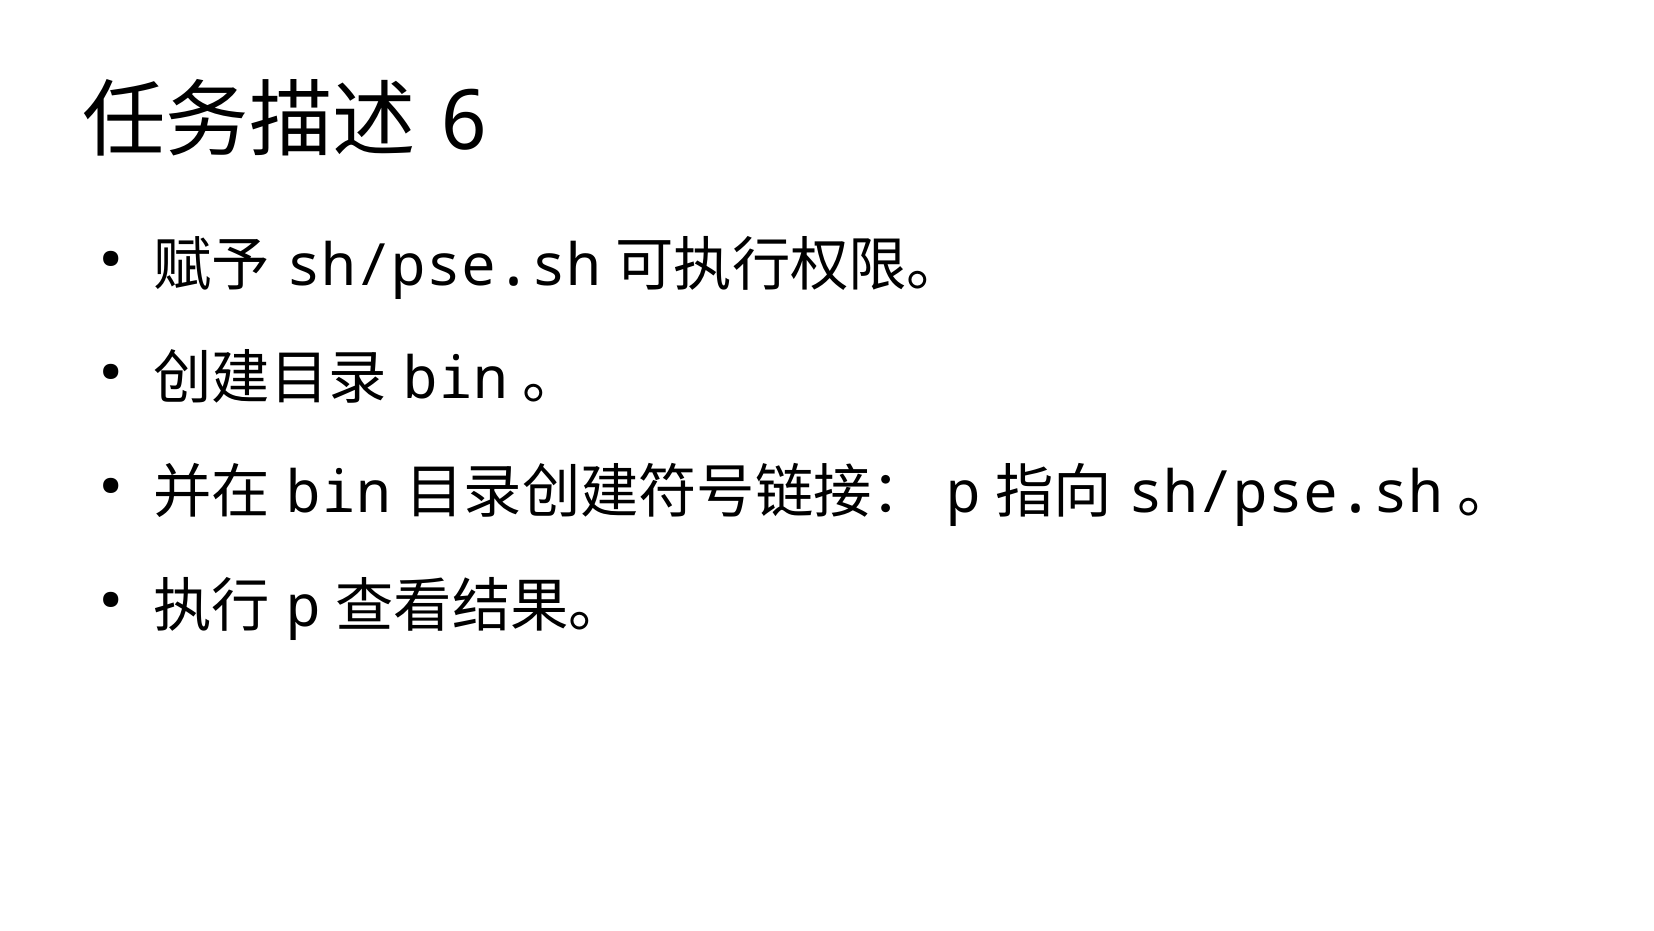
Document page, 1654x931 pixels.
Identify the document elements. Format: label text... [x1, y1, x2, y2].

list 赋予sh/pse.sh可执行权限。 创建目录bin。 并在bin目录创建符号链接：p指向sh/pse.sh。 执行p查看结果。 [82, 217, 1571, 815]
title 任务描述6 [82, 37, 1571, 189]
